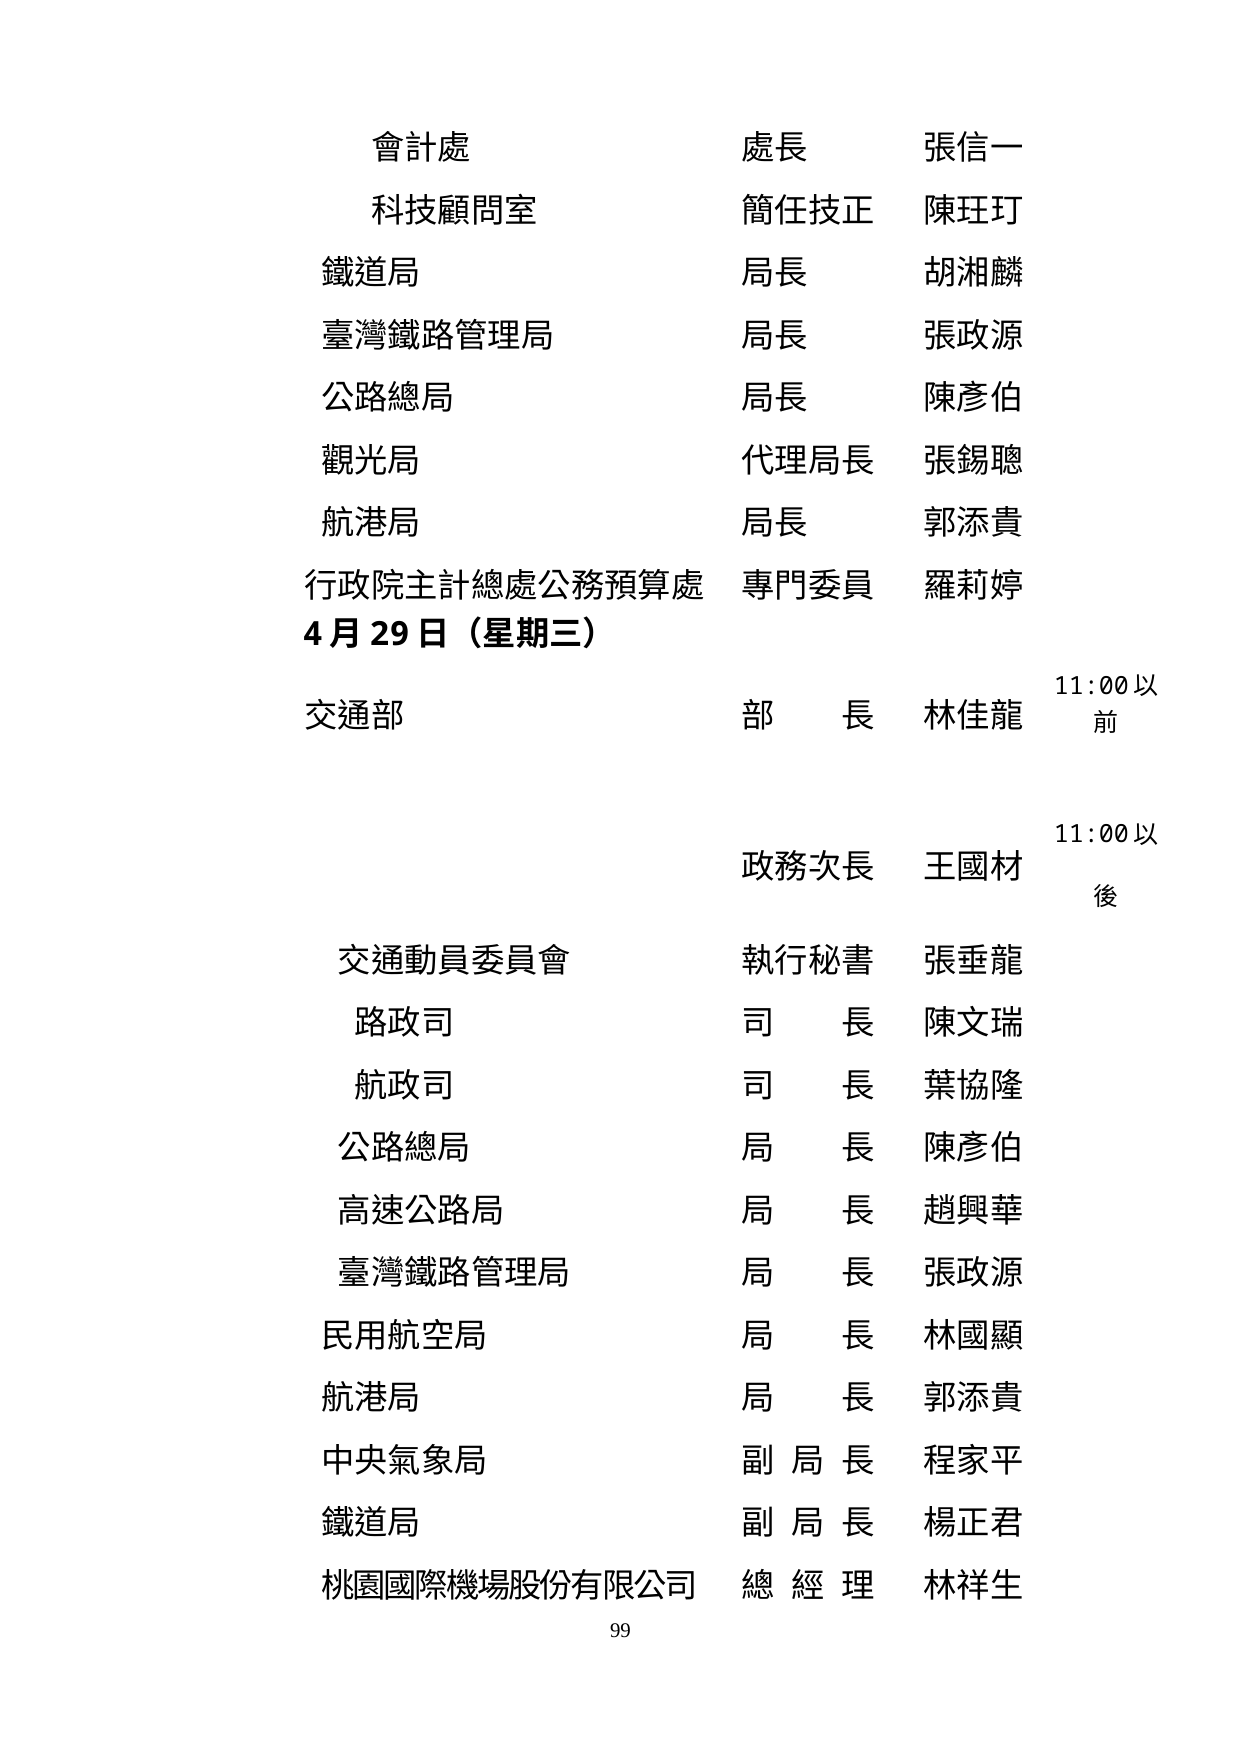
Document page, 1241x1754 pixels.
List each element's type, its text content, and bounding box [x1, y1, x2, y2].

table_cell 專門委員 [729, 541, 907, 603]
table_cell 張信一 [907, 103, 1039, 166]
table_cell [1040, 978, 1172, 1041]
table_cell 楊正君 [907, 1478, 1039, 1541]
table_cell 局長 [729, 353, 907, 416]
table_cell 張錫聰 [907, 416, 1039, 478]
table_cell 局長 [729, 478, 907, 541]
table_cell 局 長 [729, 1166, 907, 1228]
text 4月29日（星期三） [136, 603, 1140, 655]
table_cell 陳彥伯 [907, 353, 1039, 416]
table_cell [1040, 1478, 1172, 1541]
table_cell 張政源 [907, 291, 1039, 353]
table_cell 陳彥伯 [907, 1103, 1039, 1166]
table_cell 航港局 [301, 1353, 729, 1416]
table_cell 局 長 [729, 1103, 907, 1166]
table_cell 總 經 理 [729, 1541, 907, 1603]
table_cell 張垂龍 [907, 916, 1039, 978]
table_cell 王國材 [907, 738, 1039, 916]
table_cell 林祥生 [907, 1541, 1039, 1603]
table_cell [1040, 1228, 1172, 1291]
table_header 部 長 [729, 666, 907, 738]
table_cell [1040, 1166, 1172, 1228]
table_cell 高速公路局 [301, 1166, 729, 1228]
table_cell 鐵道局 [301, 228, 729, 291]
table_cell 趙興華 [907, 1166, 1039, 1228]
table_cell 局長 [729, 291, 907, 353]
table_cell [1040, 1291, 1172, 1353]
table_header 林佳龍 [907, 666, 1039, 738]
table_cell 公路總局 [301, 353, 729, 416]
table_cell [1040, 1541, 1172, 1603]
table_cell [1040, 916, 1172, 978]
table_cell 科技顧問室 [301, 166, 729, 228]
table_cell 副 局 長 [729, 1416, 907, 1478]
table_cell 交通動員委員會 [301, 916, 729, 978]
table_header 交通部 [301, 666, 729, 738]
table_cell 張政源 [907, 1228, 1039, 1291]
table_cell 觀光局 [301, 416, 729, 478]
table_cell 羅莉婷 [907, 541, 1039, 603]
table_cell [301, 738, 729, 916]
table_cell 桃園國際機場股份有限公司 [301, 1541, 729, 1603]
table_cell 陳文瑞 [907, 978, 1039, 1041]
table_cell 葉協隆 [907, 1041, 1039, 1103]
table_cell 處長 [729, 103, 907, 166]
table_cell 公路總局 [301, 1103, 729, 1166]
table_cell 代理局長 [729, 416, 907, 478]
table_cell 局長 [729, 228, 907, 291]
table_cell 路政司 [301, 978, 729, 1041]
table_cell 陳玨玎 [907, 166, 1039, 228]
table_cell 郭添貴 [907, 478, 1039, 541]
table_cell [1040, 1353, 1172, 1416]
table_cell 副 局 長 [729, 1478, 907, 1541]
table_cell [1040, 1416, 1172, 1478]
table_cell 司 長 [729, 1041, 907, 1103]
table_cell 鐵道局 [301, 1478, 729, 1541]
table_cell 簡任技正 [729, 166, 907, 228]
table_header 11:00以前 [1040, 666, 1172, 738]
table_cell 局 長 [729, 1228, 907, 1291]
table_cell 航政司 [301, 1041, 729, 1103]
table_cell 郭添貴 [907, 1353, 1039, 1416]
table_cell [1040, 1103, 1172, 1166]
table_cell 局 長 [729, 1291, 907, 1353]
table_cell 11:00以後 [1040, 738, 1172, 916]
table_cell 程家平 [907, 1416, 1039, 1478]
table_cell 民用航空局 [301, 1291, 729, 1353]
table_cell 政務次長 [729, 738, 907, 916]
table_cell 航港局 [301, 478, 729, 541]
table_cell 臺灣鐵路管理局 [301, 291, 729, 353]
table_cell 中央氣象局 [301, 1416, 729, 1478]
table_cell 會計處 [301, 103, 729, 166]
table_cell 行政院主計總處公務預算處 [301, 541, 729, 603]
table_cell [1040, 1041, 1172, 1103]
table_cell 執行秘書 [729, 916, 907, 978]
table_cell 司 長 [729, 978, 907, 1041]
table_cell 局 長 [729, 1353, 907, 1416]
table_cell 臺灣鐵路管理局 [301, 1228, 729, 1291]
table_cell 林國顯 [907, 1291, 1039, 1353]
table_cell 胡湘麟 [907, 228, 1039, 291]
